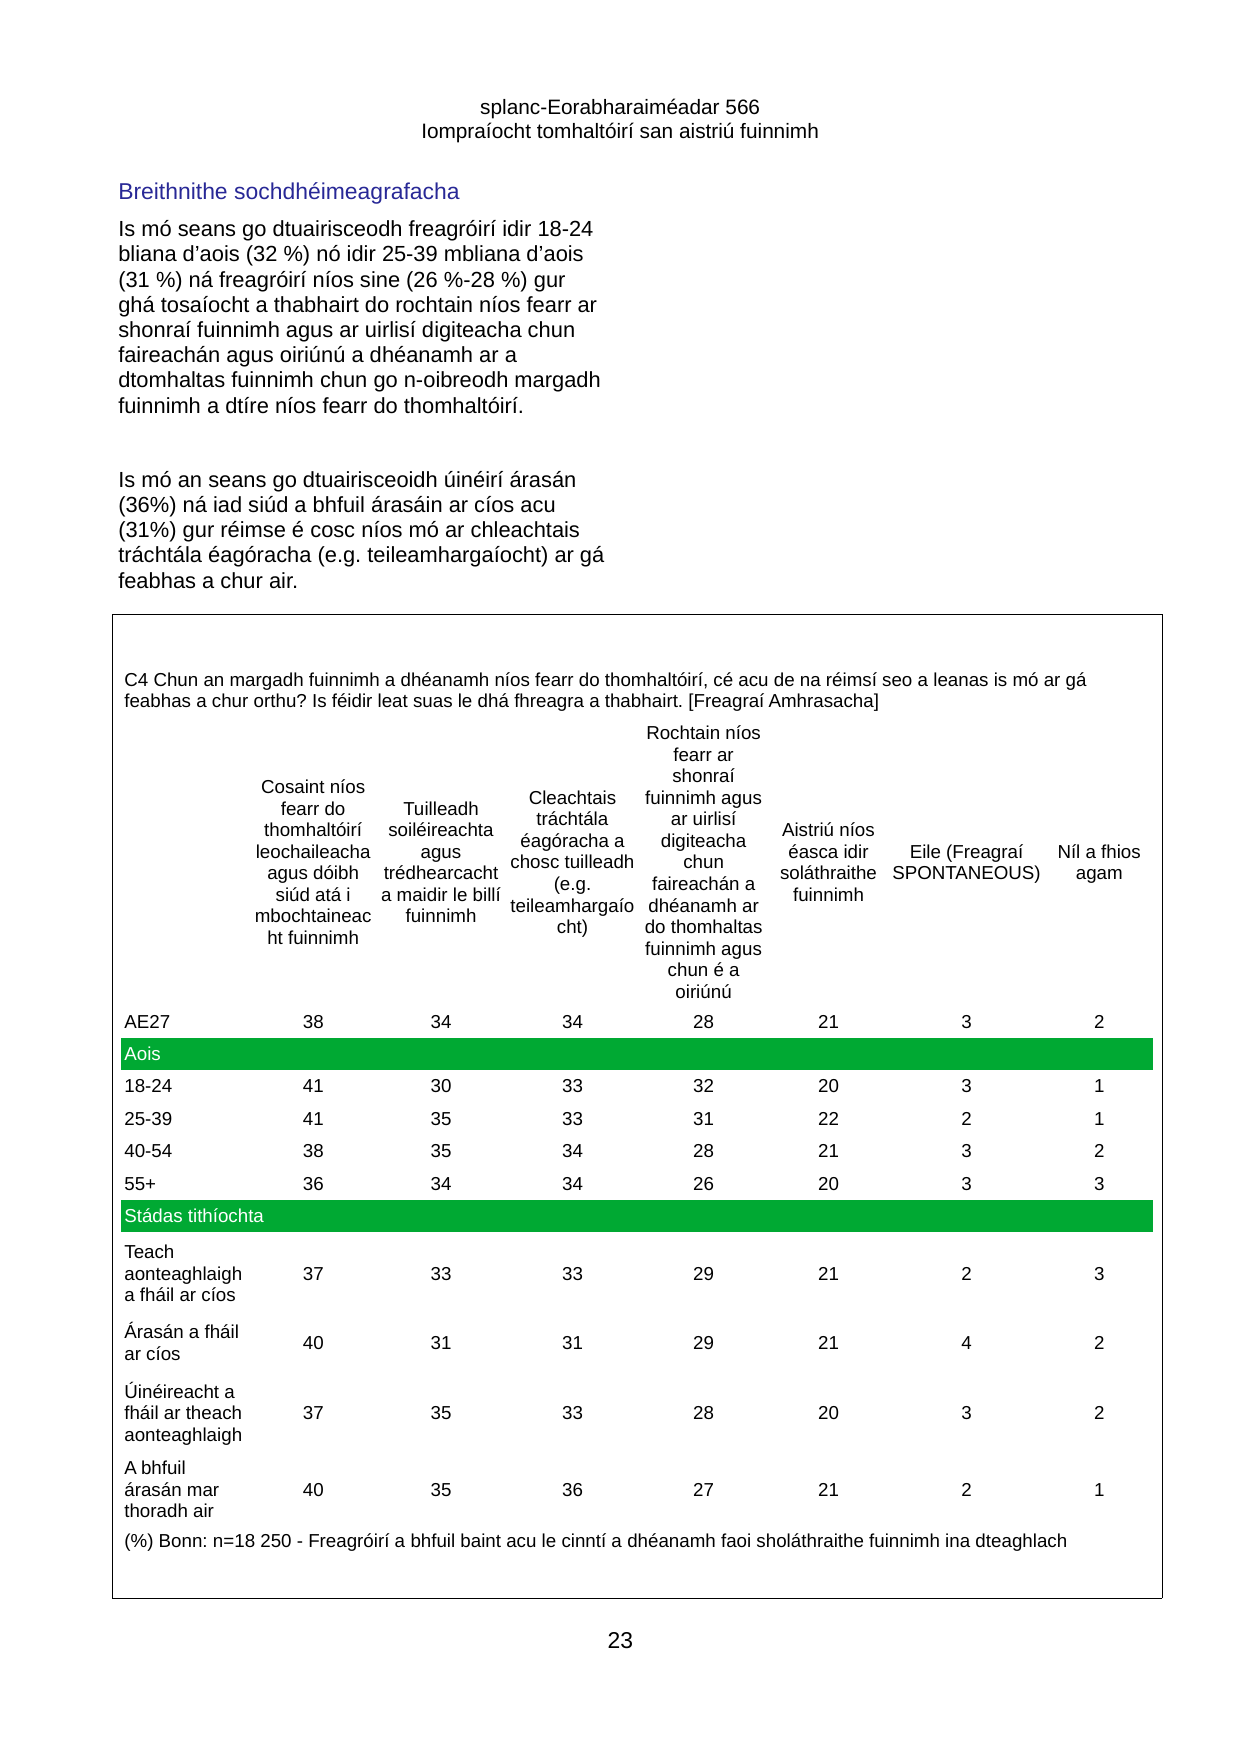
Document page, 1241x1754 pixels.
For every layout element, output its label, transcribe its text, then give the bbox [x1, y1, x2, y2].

table_cell 2 [888, 1102, 1045, 1135]
table_cell 3 [888, 1070, 1045, 1102]
table_cell Aistriú níos éasca idir soláthraithe fuinnimh [768, 719, 888, 1005]
table_cell A bhfuil árasán mar thoradh air [121, 1454, 251, 1524]
table_cell 1 [1045, 1070, 1153, 1102]
table_cell 26 [638, 1167, 768, 1199]
table_cell 4 [888, 1314, 1045, 1372]
table_cell 27 [638, 1454, 768, 1524]
table_cell Eile (Freagraí SPONTANEOUS) [888, 719, 1045, 1005]
table_cell 25-39 [121, 1102, 251, 1135]
table_cell 2 [888, 1232, 1045, 1314]
table_cell 35 [375, 1454, 506, 1524]
table_cell 20 [768, 1372, 888, 1454]
table_cell 29 [638, 1232, 768, 1314]
text Is mó seans go dtuairisceodh freagróirí idir 18-24 bliana d’aois (32 %) nó idir 25-39 mbliana d’aois (31 %) ná freagróirí níos sine (26 %-28 %) gur ghá tosaíocht a thabhairt do rochtain níos fearr ar shonraí fuinnimh agus ar uirlisí digiteacha chun faireachán agus oiriúnú a dhéanamh ar a dtomhaltas fuinnimh chun go n-oibreodh margadh fuinnimh a dtíre níos fearr do thomhaltóirí. [118, 216, 605, 418]
table_cell 41 [251, 1070, 375, 1102]
table_cell 40 [251, 1454, 375, 1524]
table_cell 31 [506, 1314, 638, 1372]
table_cell 3 [888, 1135, 1045, 1167]
table_cell Cosaint níos fearr do thomhaltóirí leochaileacha agus dóibh siúd atá i mbochtaineacht fuinnimh [251, 719, 375, 1005]
table_cell Cleachtais tráchtála éagóracha a chosc tuilleadh (e.g. teileamhargaíocht) [506, 719, 638, 1005]
table_cell [121, 719, 251, 1005]
table_cell Teach aonteaghlaigh a fháil ar cíos [121, 1232, 251, 1314]
table_cell 20 [768, 1167, 888, 1199]
table_cell 3 [888, 1005, 1045, 1037]
table_cell 33 [506, 1102, 638, 1135]
table_cell 29 [638, 1314, 768, 1372]
table_cell 21 [768, 1005, 888, 1037]
table_cell Tuilleadh soiléireachta agus trédhearcachta maidir le billí fuinnimh [375, 719, 506, 1005]
table_cell 38 [251, 1005, 375, 1037]
table_cell 28 [638, 1005, 768, 1037]
table_cell 33 [375, 1232, 506, 1314]
text Breithnithe sochdhéimeagrafacha [118, 178, 605, 204]
table_cell 3 [888, 1372, 1045, 1454]
table_cell 34 [506, 1005, 638, 1037]
table_cell 18-24 [121, 1070, 251, 1102]
table_cell 28 [638, 1372, 768, 1454]
table_cell 41 [251, 1102, 375, 1135]
table_cell 55+ [121, 1167, 251, 1199]
table_cell 37 [251, 1232, 375, 1314]
table_cell 34 [375, 1005, 506, 1037]
table_cell 40-54 [121, 1135, 251, 1167]
table_cell 3 [888, 1167, 1045, 1199]
table_cell (%) Bonn: n=18 250 - Freagróirí a bhfuil baint acu le cinntí a dhéanamh faoi sholáthraithe fuinnimh ina dteaghlach [121, 1525, 1153, 1557]
table_cell Stádas tithíochta [121, 1200, 1153, 1232]
table_cell 40 [251, 1314, 375, 1372]
table_cell Níl a fhios agam [1045, 719, 1153, 1005]
table_cell 28 [638, 1135, 768, 1167]
table_cell Aois [121, 1038, 1153, 1070]
table_cell 1 [1045, 1102, 1153, 1135]
table_cell 35 [375, 1135, 506, 1167]
table_cell 36 [251, 1167, 375, 1199]
table_cell 37 [251, 1372, 375, 1454]
table_cell 31 [375, 1314, 506, 1372]
table_cell 34 [506, 1167, 638, 1199]
table_cell 3 [1045, 1232, 1153, 1314]
table_cell 3 [1045, 1167, 1153, 1199]
table_cell Úinéireacht a fháil ar theach aonteaghlaigh [121, 1372, 251, 1454]
table_cell 33 [506, 1372, 638, 1454]
table_cell Rochtain níos fearr ar shonraí fuinnimh agus ar uirlisí digiteacha chun faireachán a dhéanamh ar do thomhaltas fuinnimh agus chun é a oiriúnú [638, 719, 768, 1005]
table_cell 21 [768, 1232, 888, 1314]
table_cell Árasán a fháil ar cíos [121, 1314, 251, 1372]
table_cell 35 [375, 1372, 506, 1454]
text Is mó an seans go dtuairisceoidh úinéirí árasán (36%) ná iad siúd a bhfuil árasáin ar cíos acu (31%) gur réimse é cosc níos mó ar chleachtais tráchtála éagóracha (e.g. teileamhargaíocht) ar gá feabhas a chur air. [118, 467, 605, 593]
table_cell 22 [768, 1102, 888, 1135]
table_cell 31 [638, 1102, 768, 1135]
table_cell 2 [1045, 1005, 1153, 1037]
table_cell 2 [1045, 1314, 1153, 1372]
table_cell 36 [506, 1454, 638, 1524]
table_cell 2 [1045, 1372, 1153, 1454]
table_cell 21 [768, 1135, 888, 1167]
table_cell 33 [506, 1232, 638, 1314]
table_cell AE27 [121, 1005, 251, 1037]
table_cell 21 [768, 1454, 888, 1524]
table_header C4 Chun an margadh fuinnimh a dhéanamh níos fearr do thomhaltóirí, cé acu de na réimsí seo a leanas is mó ar gá feabhas a chur orthu? Is féidir leat suas le dhá fhreagra a thabhairt. [Freagraí Amhrasacha] [121, 662, 1153, 719]
table_cell 30 [375, 1070, 506, 1102]
table_cell 38 [251, 1135, 375, 1167]
table_cell 34 [375, 1167, 506, 1199]
table_cell 20 [768, 1070, 888, 1102]
table_cell 33 [506, 1070, 638, 1102]
table_cell 2 [888, 1454, 1045, 1524]
table_cell 32 [638, 1070, 768, 1102]
table_cell 2 [1045, 1135, 1153, 1167]
table_cell 35 [375, 1102, 506, 1135]
table_cell 1 [1045, 1454, 1153, 1524]
table_cell 34 [506, 1135, 638, 1167]
table_cell 21 [768, 1314, 888, 1372]
